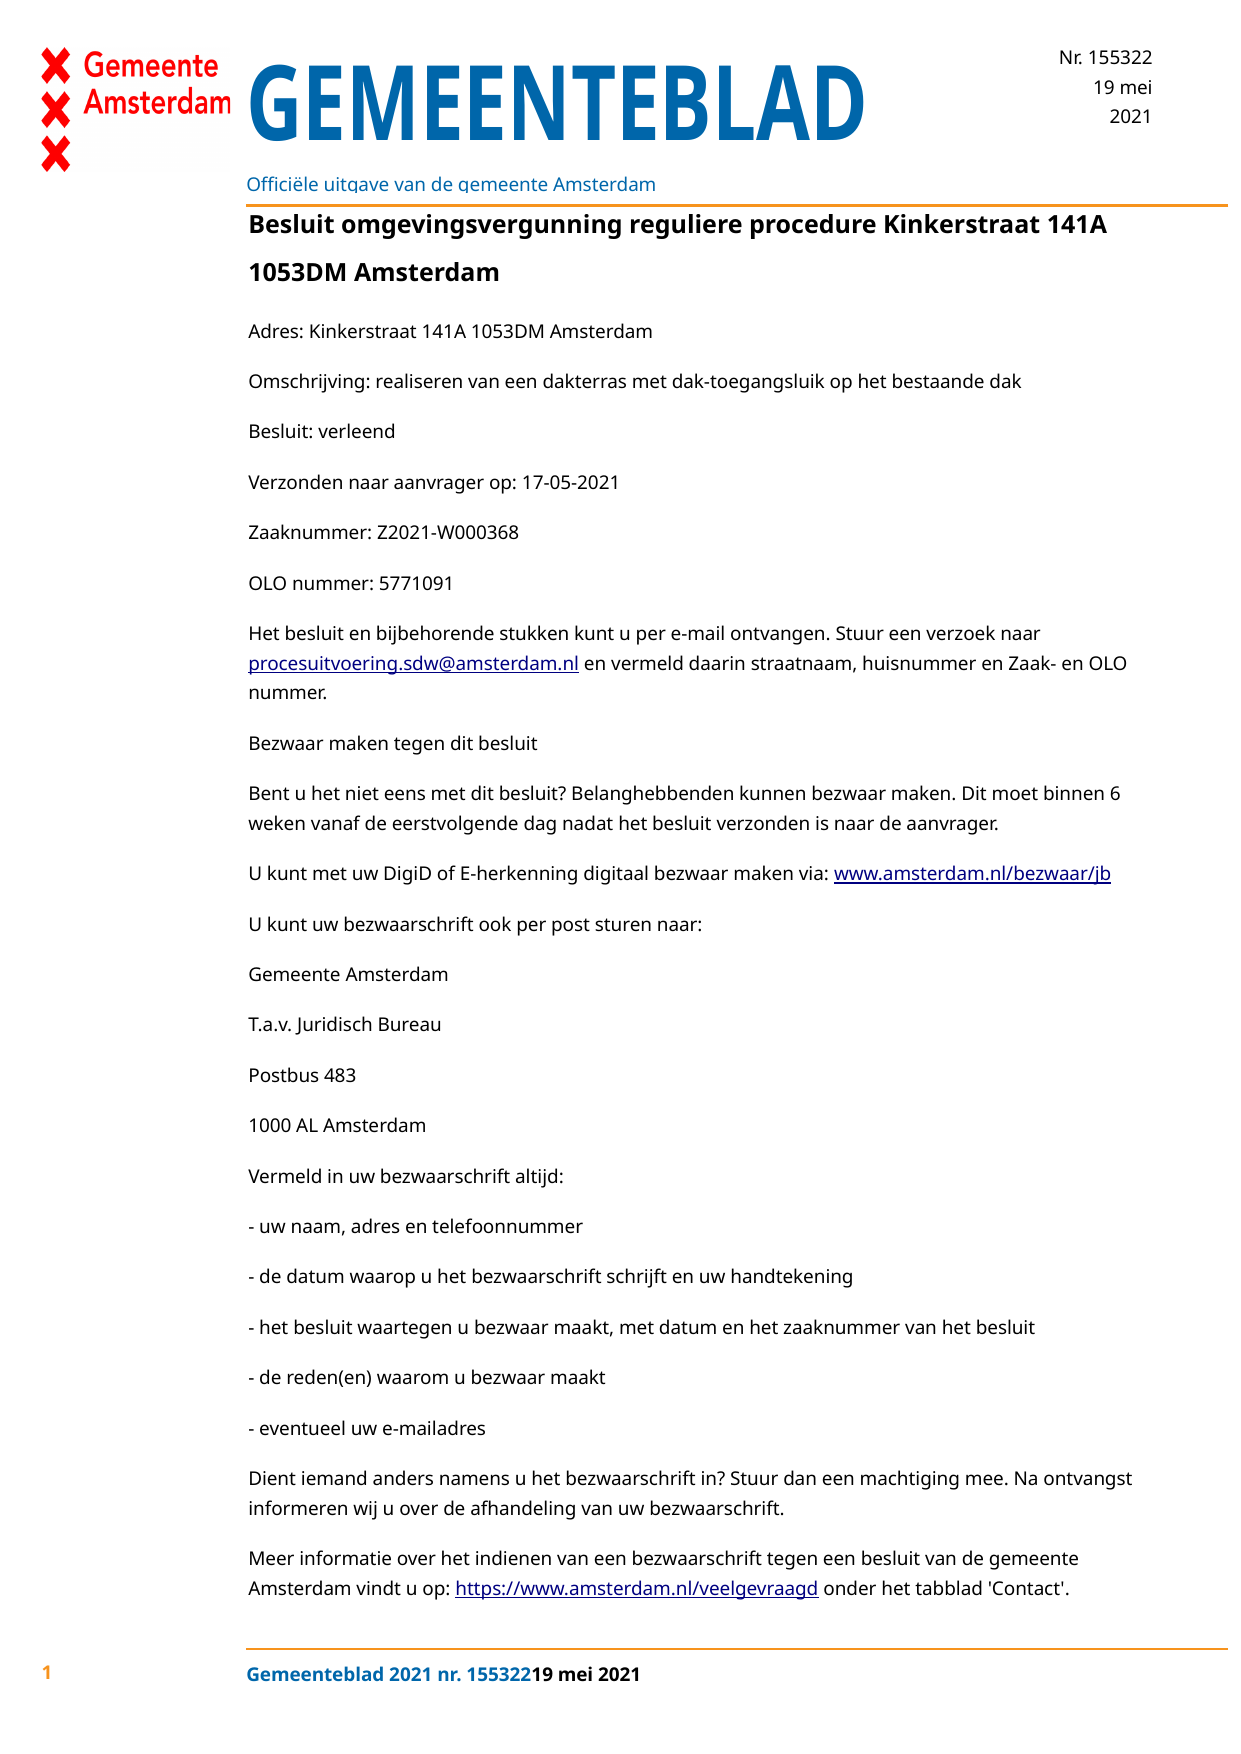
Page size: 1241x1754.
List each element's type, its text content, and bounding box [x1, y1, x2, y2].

text Adres: Kinkerstraat 141A 1053DM Amsterdam [248, 318, 1152, 344]
text Bent u het niet eens met dit besluit? Belanghebbenden kunnen bezwaar maken. Dit moet binnen 6 weken vanaf de eerstvolgende dag nadat het besluit verzonden is naar de aanvrager. [248, 780, 1152, 836]
text Verzonden naar aanvrager op: 17-05-2021 [248, 469, 1152, 495]
text 1000 AL Amsterdam [248, 1112, 1152, 1138]
text Het besluit en bijbehorende stukken kunt u per e-mail ontvangen. Stuur een verzoek naar procesuitvoering.sdw@amsterdam.nl en vermeld daarin straatnaam, huisnummer en Zaak- en OLO nummer. [248, 620, 1152, 705]
text Omschrijving: realiseren van een dakterras met dak-toegangsluik op het bestaande dak [248, 368, 1152, 394]
text Bezwaar maken tegen dit besluit [248, 730, 1152, 756]
text Gemeente Amsterdam [248, 961, 1152, 987]
text - het besluit waartegen u bezwaar maakt, met datum en het zaaknummer van het besluit [248, 1314, 1152, 1340]
text Zaaknummer: Z2021-W000368 [248, 519, 1152, 545]
text Besluit: verleend [248, 419, 1152, 444]
text Besluit omgevingsvergunning reguliere procedure Kinkerstraat 141A 1053DM Amsterdam [248, 207, 1152, 288]
text - eventueel uw e-mailadres [248, 1415, 1152, 1441]
picture [41, 47, 231, 172]
text U kunt met uw DigiD of E-herkenning digitaal bezwaar maken via: www.amsterdam.nl/bezwaar/jb [248, 860, 1152, 886]
text U kunt uw bezwaarschrift ook per post sturen naar: [248, 911, 1152, 937]
text - uw naam, adres en telefoonnummer [248, 1213, 1152, 1239]
text T.a.v. Juridisch Bureau [248, 1012, 1152, 1037]
text Meer informatie over het indienen van een bezwaarschrift tegen een besluit van de gemeente Amsterdam vindt u op: https://www.amsterdam.nl/veelgevraagd onder het tabblad 'Contact'. [248, 1545, 1152, 1601]
text - de datum waarop u het bezwaarschrift schrijft en uw handtekening [248, 1264, 1152, 1289]
text Dient iemand anders namens u het bezwaarschrift in? Stuur dan een machtiging mee. Na ontvangst informeren wij u over de afhandeling van uw bezwaarschrift. [248, 1465, 1152, 1521]
text Postbus 483 [248, 1062, 1152, 1088]
text - de reden(en) waarom u bezwaar maakt [248, 1364, 1152, 1390]
text Vermeld in uw bezwaarschrift altijd: [248, 1163, 1152, 1189]
text OLO nummer: 5771091 [248, 570, 1152, 596]
